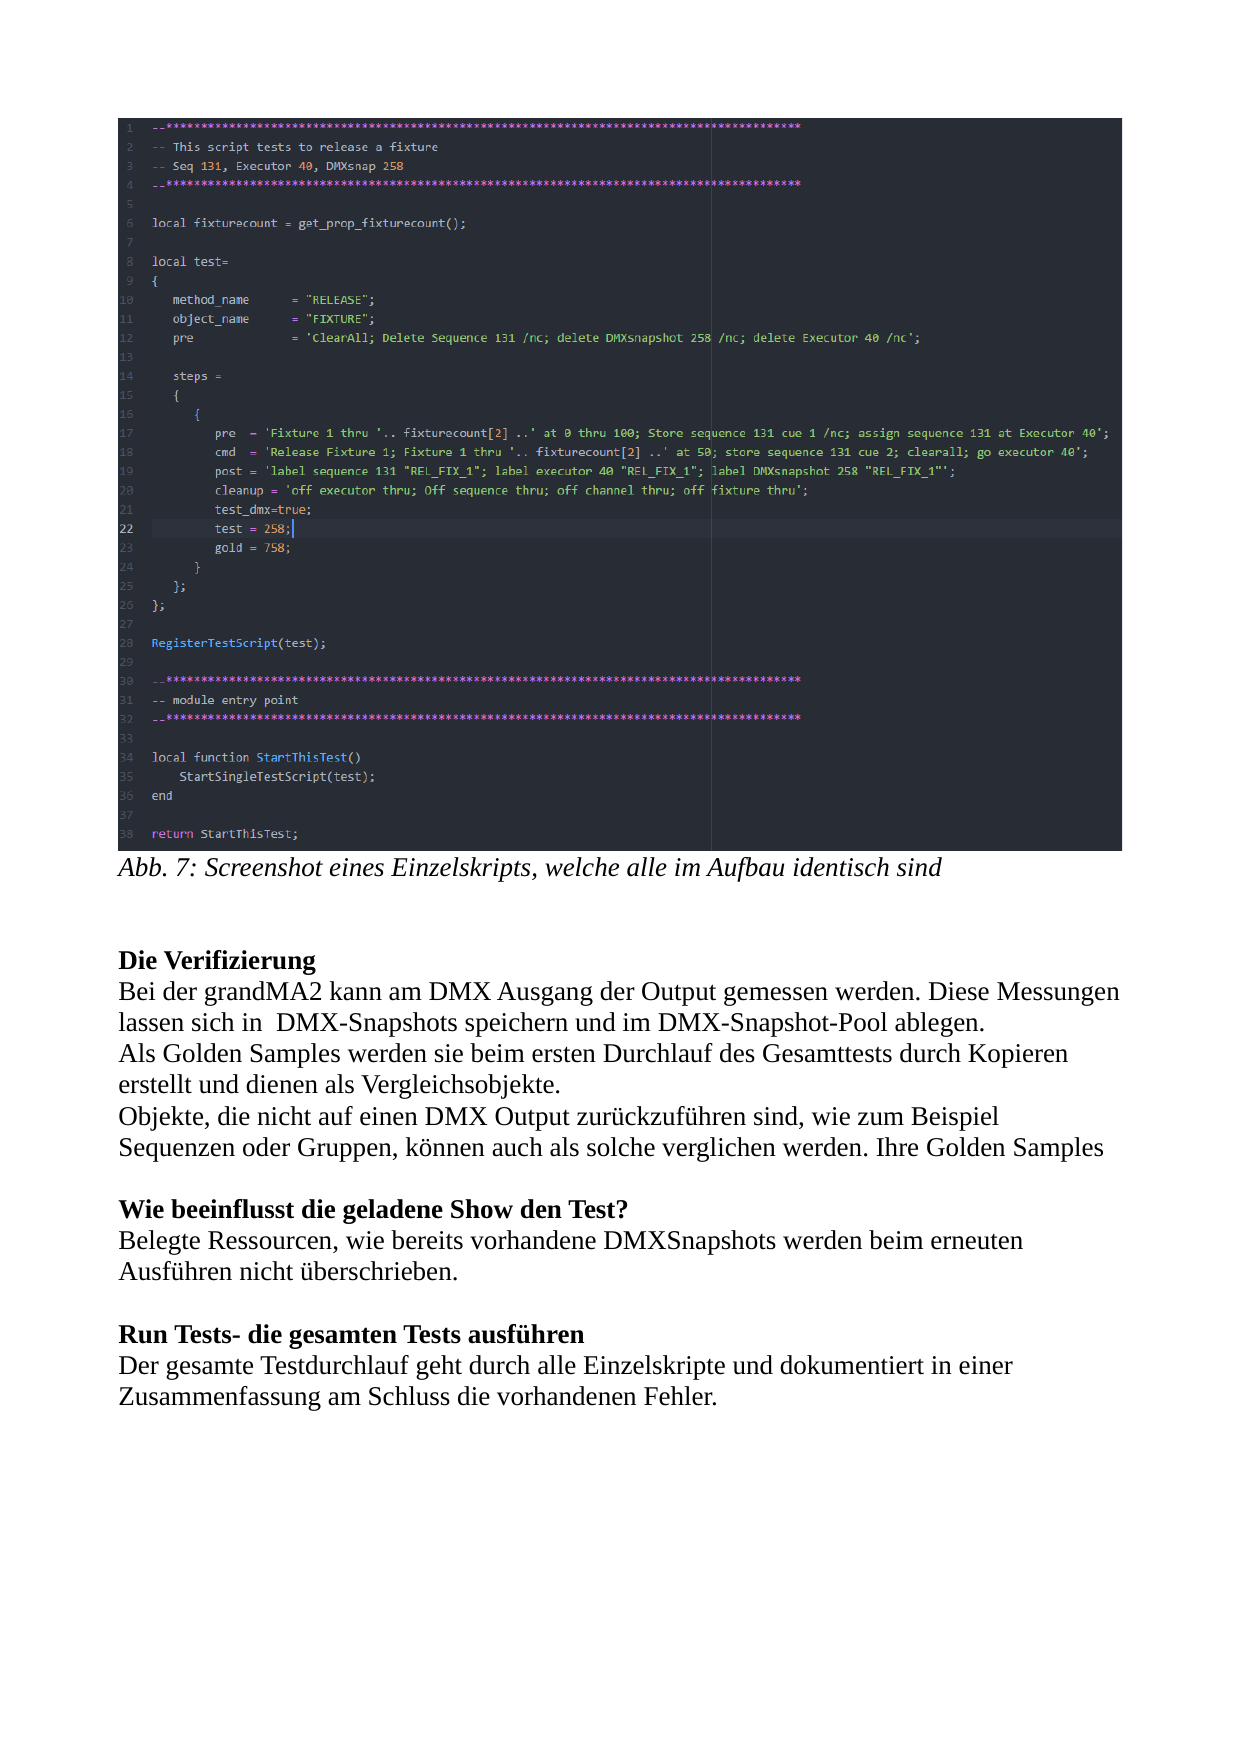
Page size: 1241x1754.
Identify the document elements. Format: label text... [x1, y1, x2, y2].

text Als Golden Samples werden sie beim ersten Durchlauf des Gesamttests durch Kopieren erstellt und dienen als Vergleichsobjekte. [118, 1037, 1122, 1100]
text Run Tests- die gesamten Tests ausführen [118, 1318, 1122, 1349]
text Der gesamte Testdurchlauf geht durch alle Einzelskripte und dokumentiert in einer Zusammenfassung am Schluss die vorhandenen Fehler. [118, 1349, 1122, 1411]
text Abb. 7: Screenshot eines Einzelskripts, welche alle im Aufbau identisch sind [118, 851, 1122, 882]
text Die Verifizierung [118, 944, 1122, 975]
text Wie beeinflusst die geladene Show den Test? [118, 1193, 1122, 1224]
picture [118, 118, 1123, 851]
text Objekte, die nicht auf einen DMX Output zurückzuführen sind, wie zum Beispiel Sequenzen oder Gruppen, können auch als solche verglichen werden. Ihre Golden Samples [118, 1100, 1122, 1162]
text Belegte Ressourcen, wie bereits vorhandene DMXSnapshots werden beim erneuten Ausführen nicht überschrieben. [118, 1224, 1122, 1287]
text Bei der grandMA2 kann am DMX Ausgang der Output gemessen werden. Diese Messungen lassen sich in DMX-Snapshots speichern und im DMX-Snapshot-Pool ablegen. [118, 975, 1122, 1037]
